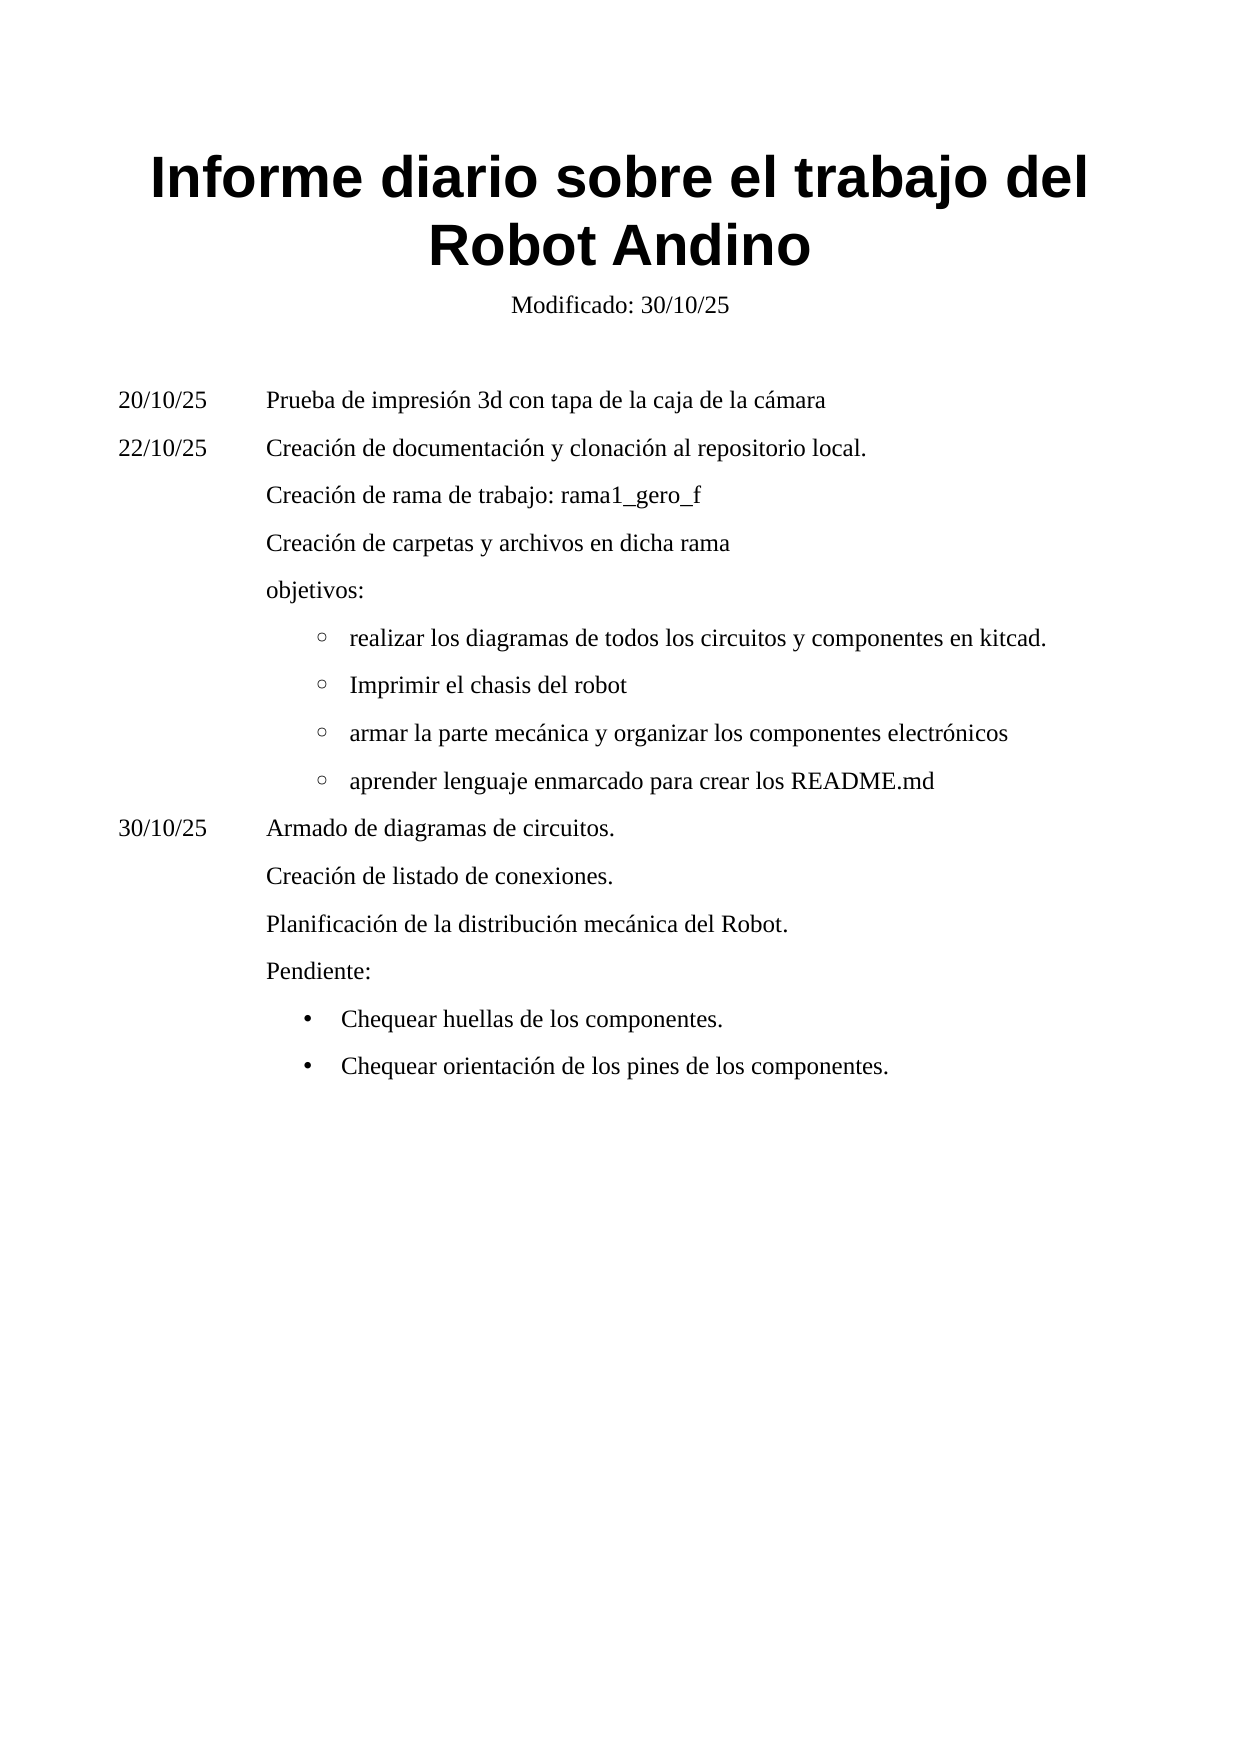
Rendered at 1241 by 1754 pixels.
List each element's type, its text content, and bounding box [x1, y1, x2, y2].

text 30/10/25 Armado de diagramas de circuitos. [118, 813, 1122, 842]
text 20/10/25 Prueba de impresión 3d con tapa de la caja de la cámara [118, 385, 1122, 414]
text Creación de rama de trabajo: rama1_gero_f [118, 480, 1122, 509]
text objetivos: [118, 575, 1122, 604]
title Informe diario sobre el trabajo del Robot Andino [118, 143, 1122, 277]
text Modificado: 30/10/25 [118, 290, 1122, 318]
list Imprimir el chasis del robot [312, 671, 1122, 699]
text Planificación de la distribución mecánica del Robot. [118, 909, 1122, 937]
text 22/10/25 Creación de documentación y clonación al repositorio local. [118, 433, 1122, 461]
list armar la parte mecánica y organizar los componentes electrónicos [312, 718, 1122, 747]
list realizar los diagramas de todos los circuitos y componentes en kitcad. [312, 623, 1122, 652]
text Creación de carpetas y archivos en dicha rama [118, 528, 1122, 557]
list Chequear orientación de los pines de los componentes. [303, 1051, 1122, 1080]
list aprender lenguaje enmarcado para crear los README.md [312, 766, 1122, 794]
text Pendiente: [118, 956, 1122, 985]
text Creación de listado de conexiones. [118, 861, 1122, 890]
list Chequear huellas de los componentes. [303, 1004, 1122, 1033]
